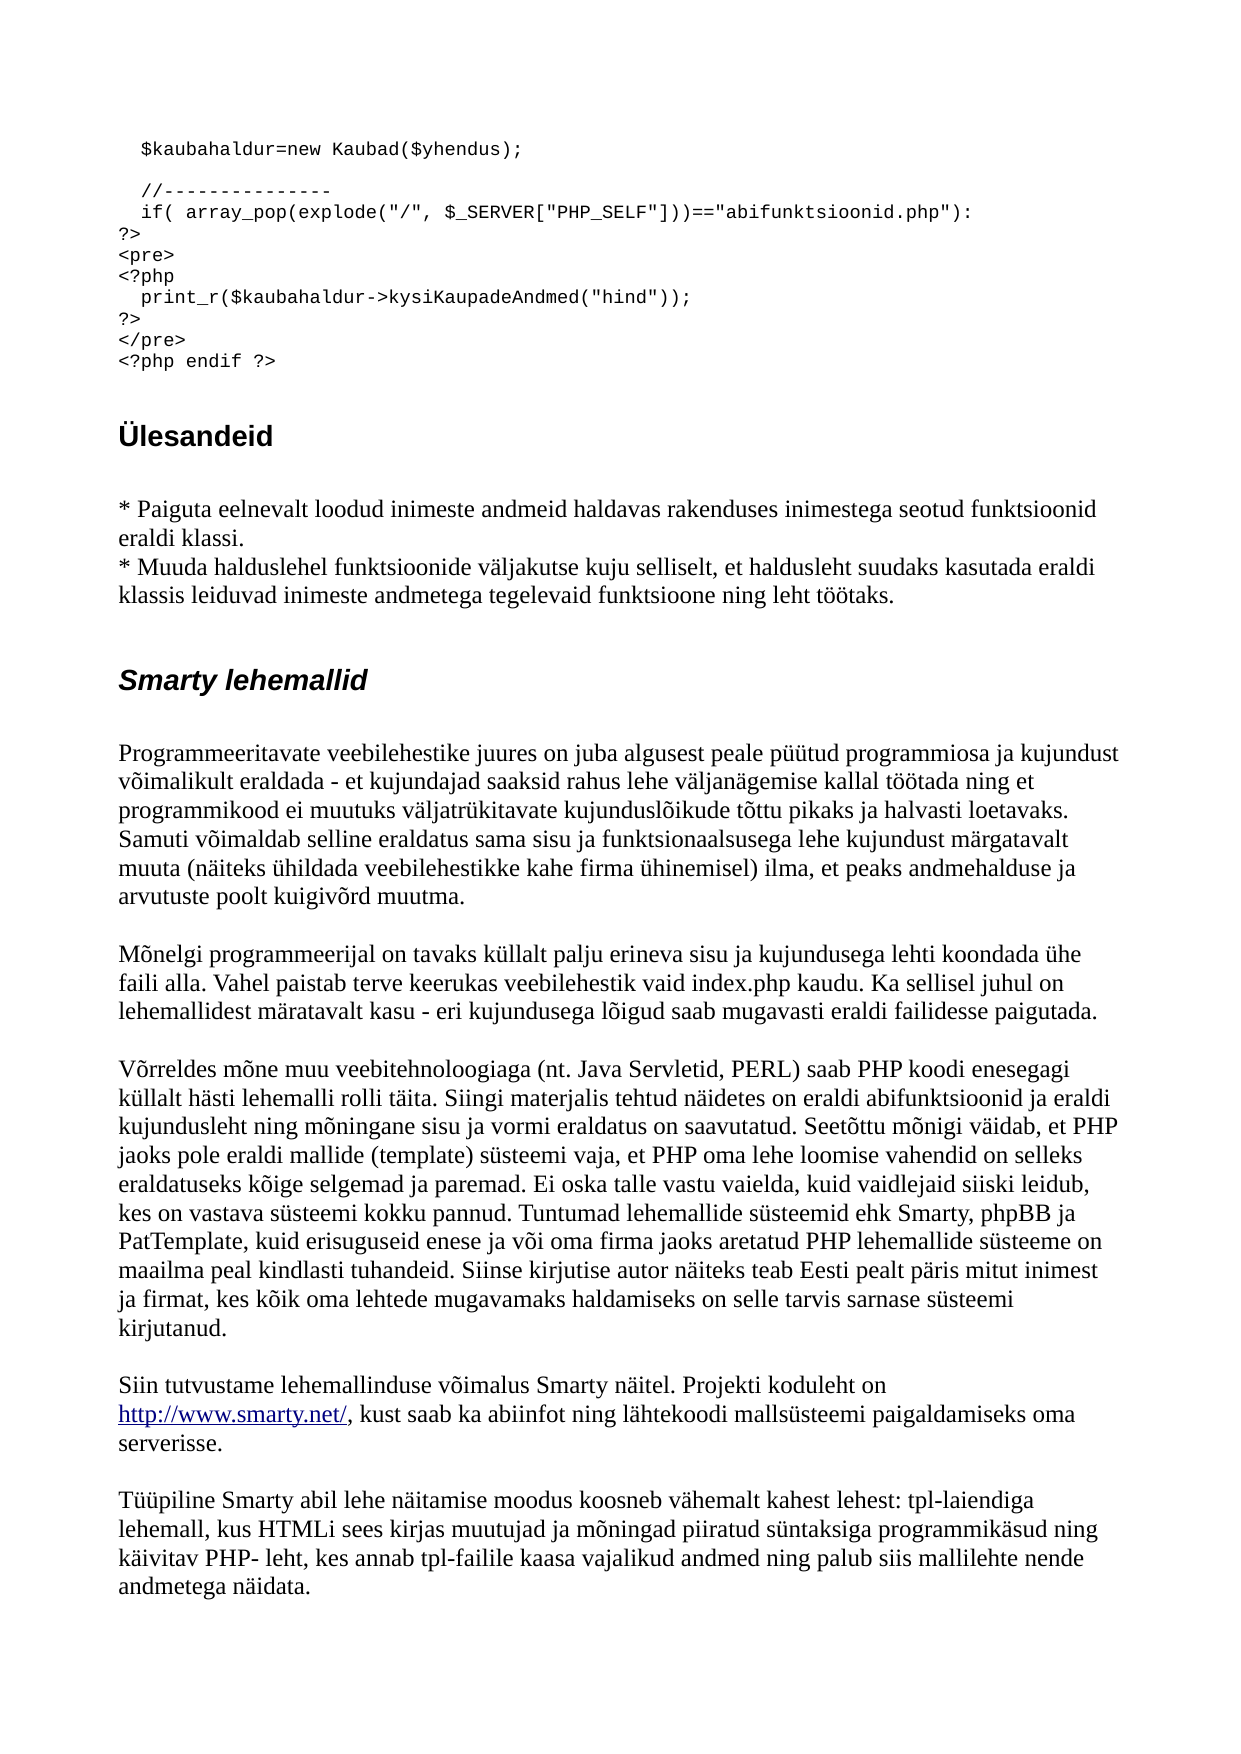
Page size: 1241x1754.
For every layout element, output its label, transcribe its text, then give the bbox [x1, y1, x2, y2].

text Siin tutvustame lehemallinduse võimalus Smarty näitel. Projekti koduleht on http://www.smarty.net/, kust saab ka abiinfot ning lähtekoodi mallsüsteemi paigaldamiseks oma serverisse. [118, 1370, 1122, 1456]
subtitle Ülesandeid [118, 419, 1122, 453]
text if( array_pop(explode("/", $_SERVER["PHP_SELF"]))=="abifunktsioonid.php"): [118, 203, 1122, 224]
text $kaubahaldur=new Kaubad($yhendus); [118, 139, 1122, 161]
text <?php [118, 267, 1122, 288]
text Võrreldes mõne muu veebitehnoloogiaga (nt. Java Servletid, PERL) saab PHP koodi enesegagi küllalt hästi lehemalli rolli täita. Siingi materjalis tehtud näidetes on eraldi abifunktsioonid ja eraldi kujundusleht ning mõningane sisu ja vormi eraldatus on saavutatud. Seetõttu mõnigi väidab, et PHP jaoks pole eraldi mallide (template) süsteemi vaja, et PHP oma lehe loomise vahendid on selleks eraldatuseks kõige selgemad ja paremad. Ei oska talle vastu vaielda, kuid vaidlejaid siiski leidub, kes on vastava süsteemi kokku pannud. Tuntumad lehemallide süsteemid ehk Smarty, phpBB ja PatTemplate, kuid erisuguseid enese ja või oma firma jaoks aretatud PHP lehemallide süsteeme on maailma peal kindlasti tuhandeid. Siinse kirjutise autor näiteks teab Eesti pealt päris mitut inimest ja firmat, kes kõik oma lehtede mugavamaks haldamiseks on selle tarvis sarnase süsteemi kirjutanud. [118, 1054, 1122, 1341]
subtitle Smarty lehemallid [118, 663, 1122, 696]
text print_r($kaubahaldur->kysiKaupadeAndmed("hind")); [118, 288, 1122, 309]
text Tüüpiline Smarty abil lehe näitamise moodus koosneb vähemalt kahest lehest: tpl-laiendiga lehemall, kus HTMLi sees kirjas muutujad ja mõningad piiratud süntaksiga programmikäsud ning käivitav PHP- leht, kes annab tpl-failile kaasa vajalikud andmed ning palub siis mallilehte nende andmetega näidata. [118, 1485, 1122, 1600]
text <?php endif ?> [118, 352, 1122, 373]
text //--------------- [118, 182, 1122, 203]
text Programmeeritavate veebilehestike juures on juba algusest peale püütud programmiosa ja kujundust võimalikult eraldada - et kujundajad saaksid rahus lehe väljanägemise kallal töötada ning et programmikood ei muutuks väljatrükitavate kujunduslõikude tõttu pikaks ja halvasti loetavaks. Samuti võimaldab selline eraldatus sama sisu ja funktsionaalsusega lehe kujundust märgatavalt muuta (näiteks ühildada veebilehestikke kahe firma ühinemisel) ilma, et peaks andmehalduse ja arvutuste poolt kuigivõrd muutma. [118, 738, 1122, 910]
text * Paiguta eelnevalt loodud inimeste andmeid haldavas rakenduses inimestega seotud funktsioonid eraldi klassi. [118, 494, 1122, 552]
text Mõnelgi programmeerijal on tavaks küllalt palju erineva sisu ja kujundusega lehti koondada ühe faili alla. Vahel paistab terve keerukas veebilehestik vaid index.php kaudu. Ka sellisel juhul on lehemallidest märatavalt kasu - eri kujundusega lõigud saab mugavasti eraldi failidesse paigutada. [118, 939, 1122, 1025]
text </pre> [118, 331, 1122, 352]
text ?> [118, 309, 1122, 331]
text ?> [118, 224, 1122, 246]
text * Muuda halduslehel funktsioonide väljakutse kuju selliselt, et haldusleht suudaks kasutada eraldi klassis leiduvad inimeste andmetega tegelevaid funktsioone ning leht töötaks. [118, 552, 1122, 609]
text <pre> [118, 246, 1122, 267]
